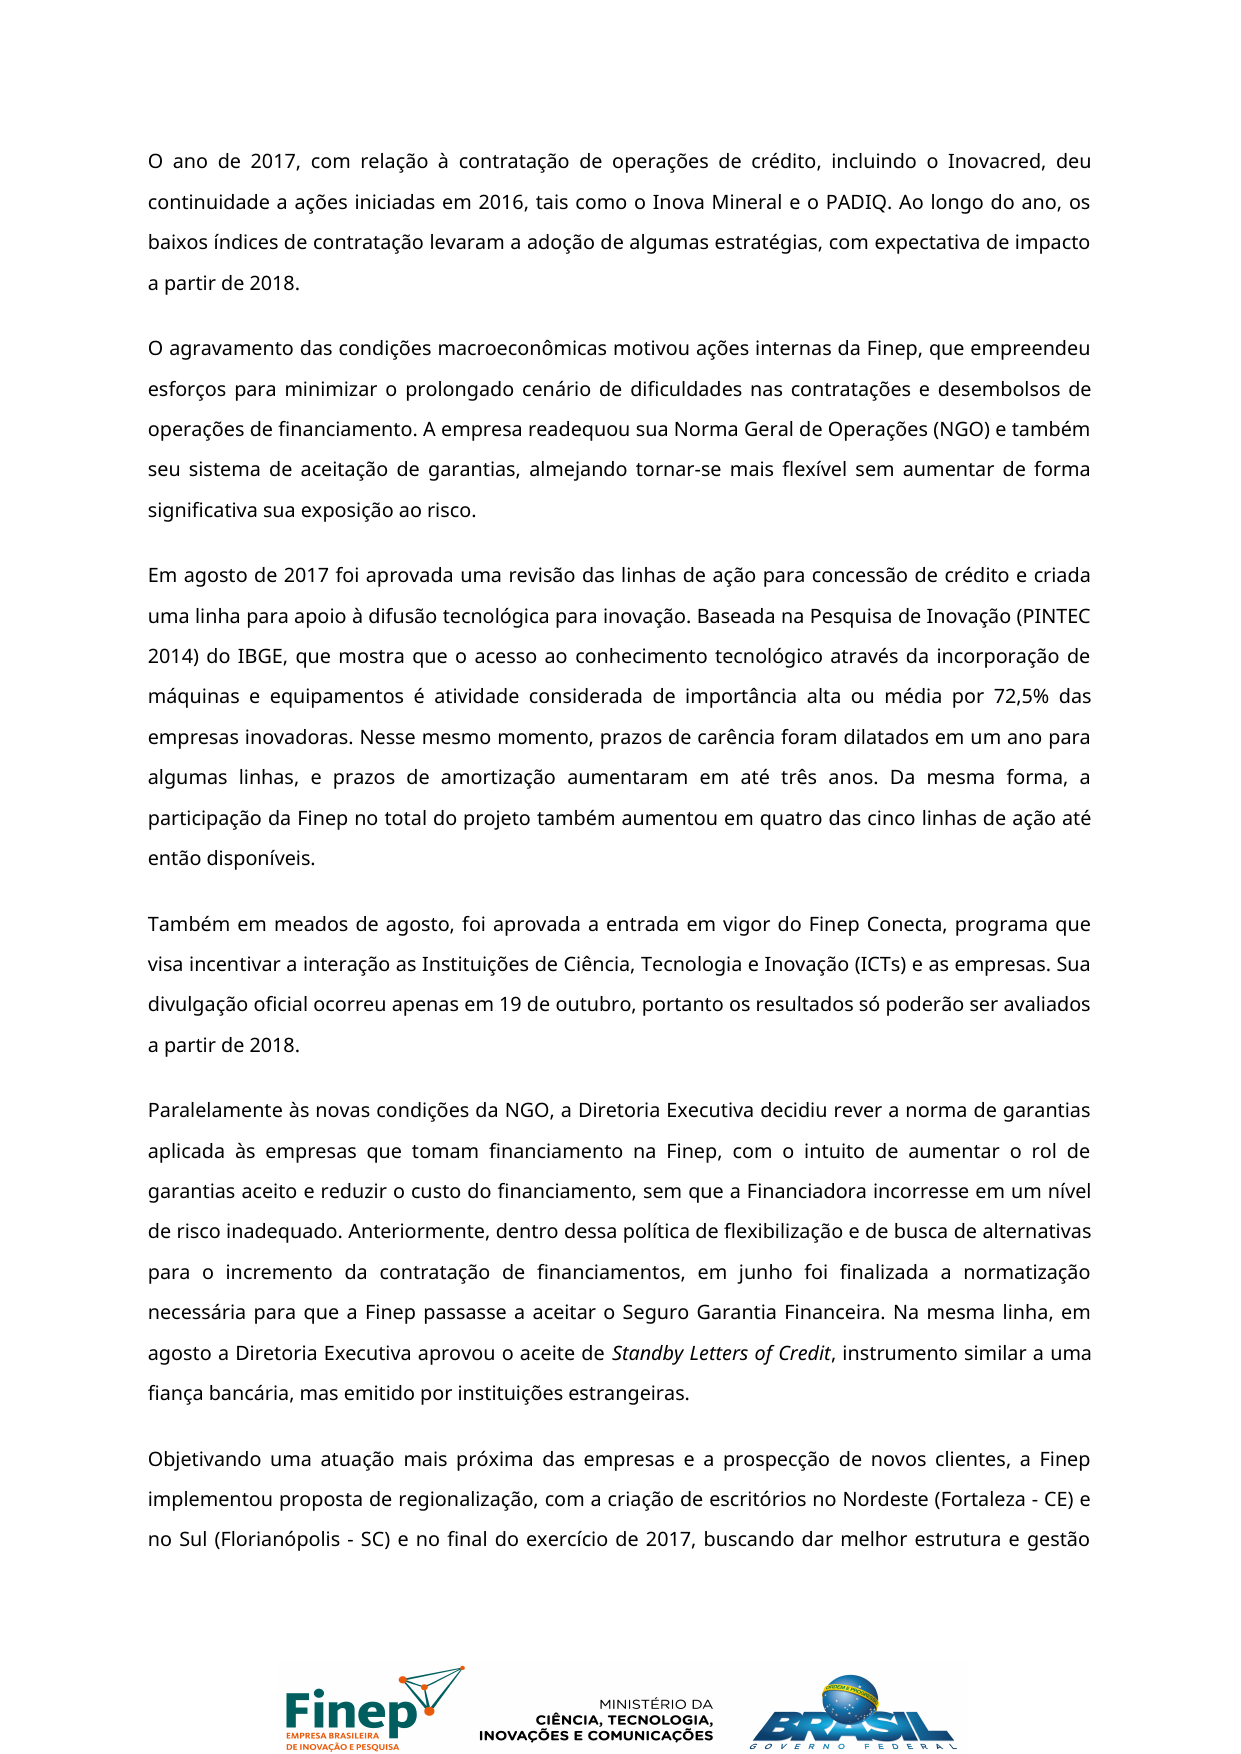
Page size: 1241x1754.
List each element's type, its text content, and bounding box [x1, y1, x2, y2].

text Paralelamente às novas condições da NGO, a Diretoria Executiva decidiu rever a norma de garantias aplicada às empresas que tomam financiamento na Finep, com o intuito de aumentar o rol de garantias aceito e reduzir o custo do financiamento, sem que a Financiadora incorresse em um nível de risco inadequado. Anteriormente, dentro dessa política de flexibilização e de busca de alternativas para o incremento da contratação de financiamentos, em junho foi finalizada a normatização necessária para que a Finep passasse a aceitar o Seguro Garantia Financeira. Na mesma linha, em agosto a Diretoria Executiva aprovou o aceite de Standby Letters of Credit, instrumento similar a uma fiança bancária, mas emitido por instituições estrangeiras. [148, 1096, 1092, 1406]
text Objetivando uma atuação mais próxima das empresas e a prospecção de novos clientes, a Finep implementou proposta de regionalização, com a criação de escritórios no Nordeste (Fortaleza - CE) e no Sul (Florianópolis - SC) e no final do exercício de 2017, buscando dar melhor estrutura e gestão [148, 1445, 1092, 1553]
text O ano de 2017, com relação à contratação de operações de crédito, incluindo o Inovacred, deu continuidade a ações iniciadas em 2016, tais como o Inova Mineral e o PADIQ. Ao longo do ano, os baixos índices de contratação levaram a adoção de algumas estratégias, com expectativa de impacto a partir de 2018. [148, 148, 1092, 296]
text Também em meados de agosto, foi aprovada a entrada em vigor do Finep Conecta, programa que visa incentivar a interação as Instituições de Ciência, Tecnologia e Inovação (ICTs) e as empresas. Sua divulgação oficial ocorreu apenas em 19 de outubro, portanto os resultados só poderão ser avaliados a partir de 2018. [148, 910, 1092, 1058]
text O agravamento das condições macroeconômicas motivou ações internas da Finep, que empreendeu esforços para minimizar o prolongado cenário de dificuldades nas contratações e desembolsos de operações de financiamento. A empresa readequou sua Norma Geral de Operações (NGO) e também seu sistema de aceitação de garantias, almejando tornar-se mais flexível sem aumentar de forma significativa sua exposição ao risco. [148, 334, 1092, 523]
text Em agosto de 2017 foi aprovada uma revisão das linhas de ação para concessão de crédito e criada uma linha para apoio à difusão tecnológica para inovação. Baseada na Pesquisa de Inovação (PINTEC 2014) do IBGE, que mostra que o acesso ao conhecimento tecnológico através da incorporação de máquinas e equipamentos é atividade considerada de importância alta ou média por 72,5% das empresas inovadoras. Nesse mesmo momento, prazos de carência foram dilatados em um ano para algumas linhas, e prazos de amortização aumentaram em até três anos. Da mesma forma, a participação da Finep no total do projeto também aumentou em quatro das cinco linhas de ação até então disponíveis. [148, 561, 1092, 871]
